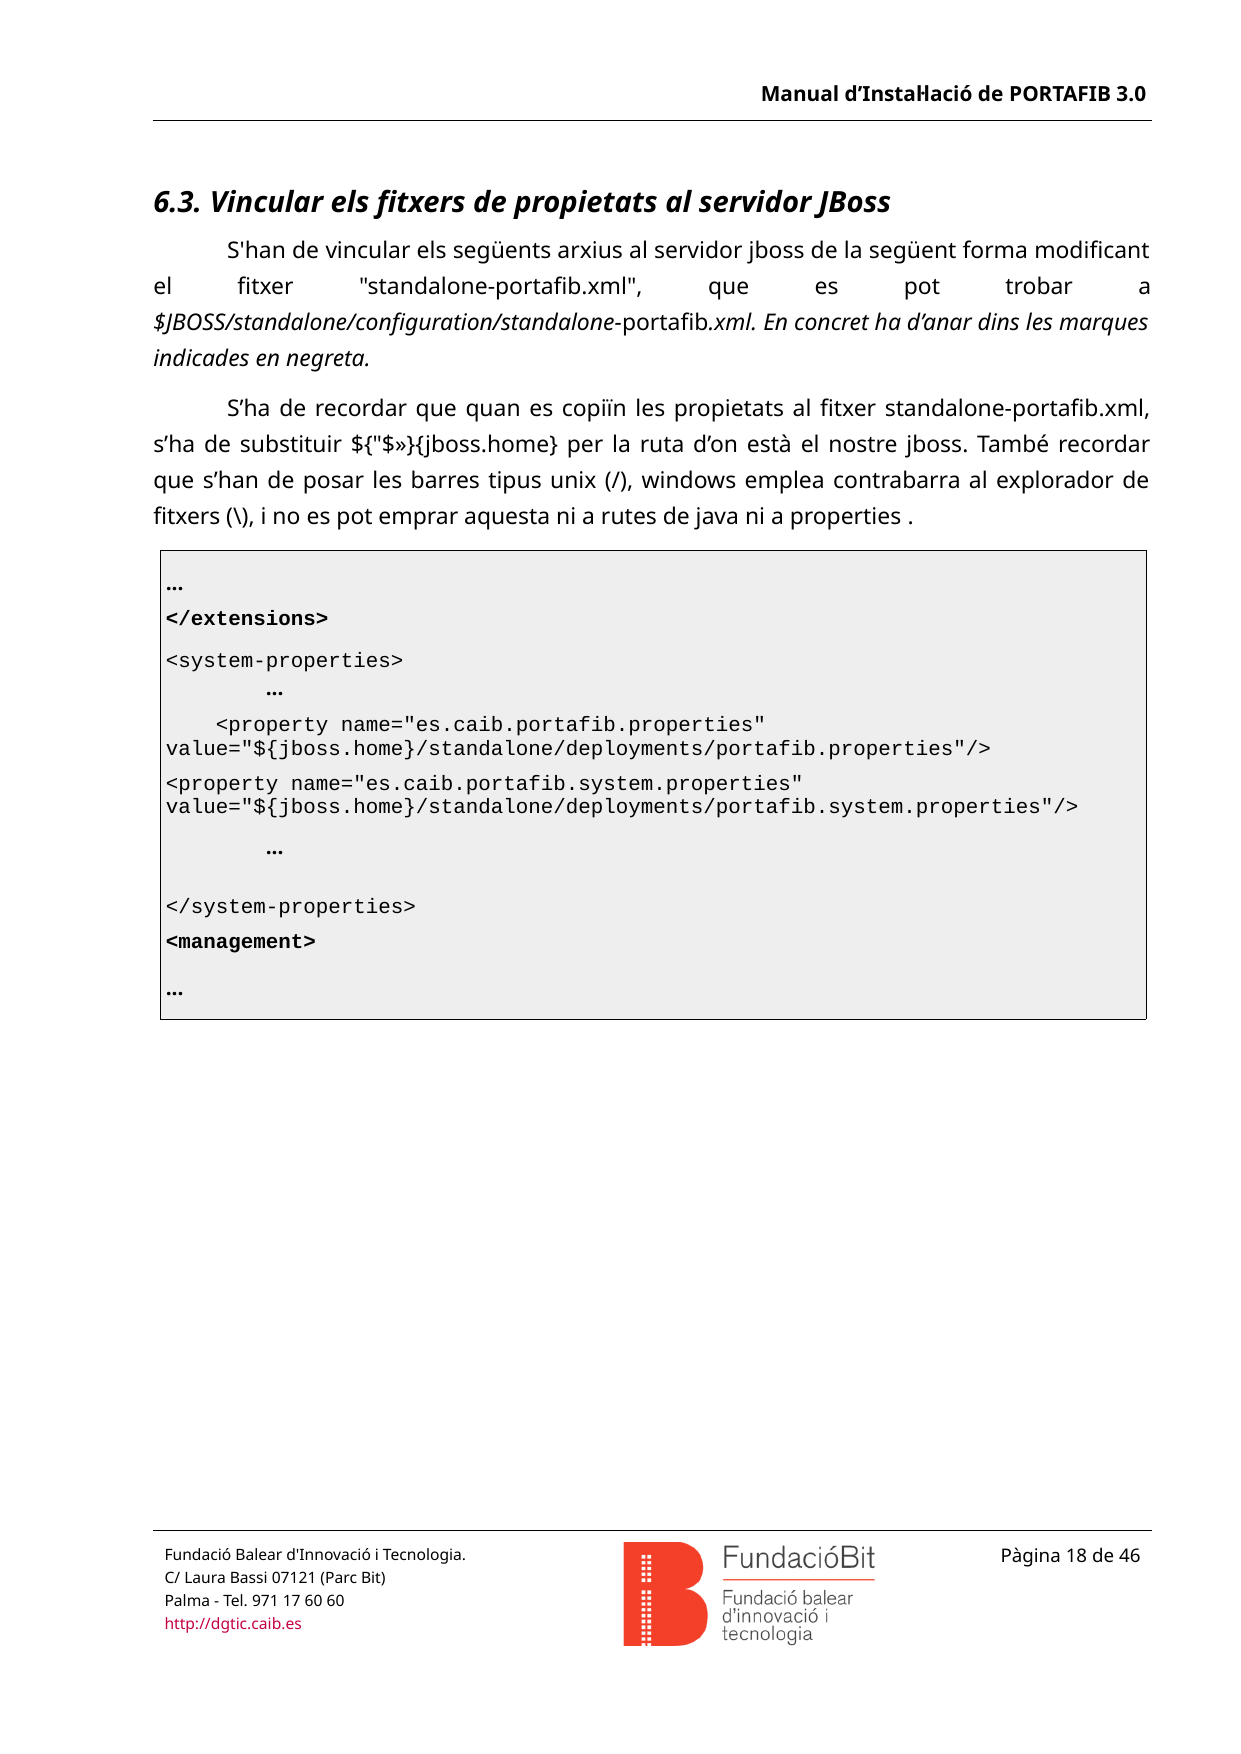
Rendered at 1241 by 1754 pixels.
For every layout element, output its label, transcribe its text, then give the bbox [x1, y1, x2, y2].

picture [623, 1542, 875, 1646]
text S'han de vincular els següents arxius al servidor jboss de la següent forma modificant el fitxer "standalone-portafib.xml", que es pot trobar a $JBOSS/standalone/configuration/standalone-portafib.xml. En concret ha d’anar dins les marques indicades en negreta. [153, 234, 1152, 373]
text S’ha de recordar que quan es copiïn les propietats al fitxer standalone-portafib.xml, s’ha de substituir ${"$»}{jboss.home} per la ruta d’on està el nostre jboss. També recordar que s’han de posar les barres tipus unix (/), windows emplea contrabarra al explorador de fitxers (\), i no es pot emprar aquesta ni a rutes de java ni a properties . [153, 392, 1152, 531]
table_header ... </extensions> <system-properties> ... <property name="es.caib.portafib.properties" value="${jboss.home}/standalone/deployments/portafib.properties"/> <property name="es.caib.portafib.system.properties" value="${jboss.home}/standalone/deployments/portafib.system.properties"/> ... </system-properties> <management> ... [161, 551, 1146, 1019]
subtitle Vincular els fitxers de propietats al servidor JBoss [153, 181, 1152, 221]
